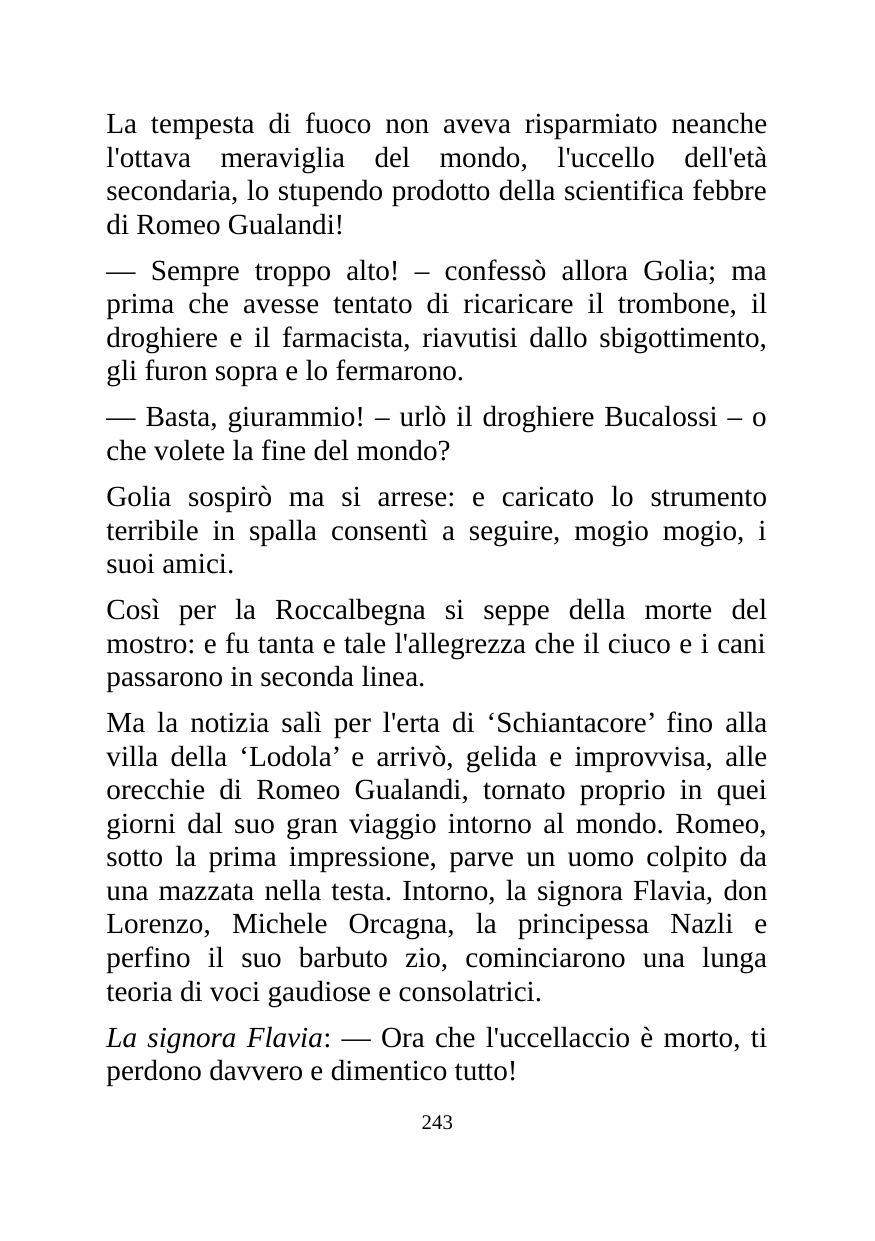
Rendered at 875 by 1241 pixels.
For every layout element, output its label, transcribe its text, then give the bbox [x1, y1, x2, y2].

text — Basta, giurammio! – urlò il droghiere Bucalossi – o che volete la fine del mondo? [106, 399, 768, 467]
text Ma la notizia salì per l'erta di ‘Schiantacore’ fino alla villa della ‘Lodola’ e arrivò, gelida e improvvisa, alle orecchie di Romeo Gualandi, tornato proprio in quei giorni dal suo gran viaggio intorno al mondo. Romeo, sotto la prima impressione, parve un uomo colpito da una mazzata nella testa. Intorno, la signora Flavia, don Lorenzo, Michele Orcagna, la principessa Nazli e perfino il suo barbuto zio, cominciarono una lunga teoria di voci gaudiose e consolatrici. [106, 705, 768, 1007]
text — Sempre troppo alto! – confessò allora Golia; ma prima che avesse tentato di ricaricare il trombone, il droghiere e il farmacista, riavutisi dallo sbigottimento, gli furon sopra e lo fermarono. [106, 253, 768, 387]
text Così per la Roccalbegna si seppe della morte del mostro: e fu tanta e tale l'allegrezza che il ciuco e i cani passarono in seconda linea. [106, 592, 768, 693]
text Golia sospirò ma si arrese: e caricato lo strumento terribile in spalla consentì a seguire, mogio mogio, i suoi amici. [106, 479, 768, 580]
text La tempesta di fuoco non aveva risparmiato neanche l'ottava meraviglia del mondo, l'uccello dell'età secondaria, lo stupendo prodotto della scientifica febbre di Romeo Gualandi! [106, 106, 768, 240]
text La signora Flavia: — Ora che l'uccellaccio è morto, ti perdono davvero e dimentico tutto! [106, 1020, 768, 1087]
